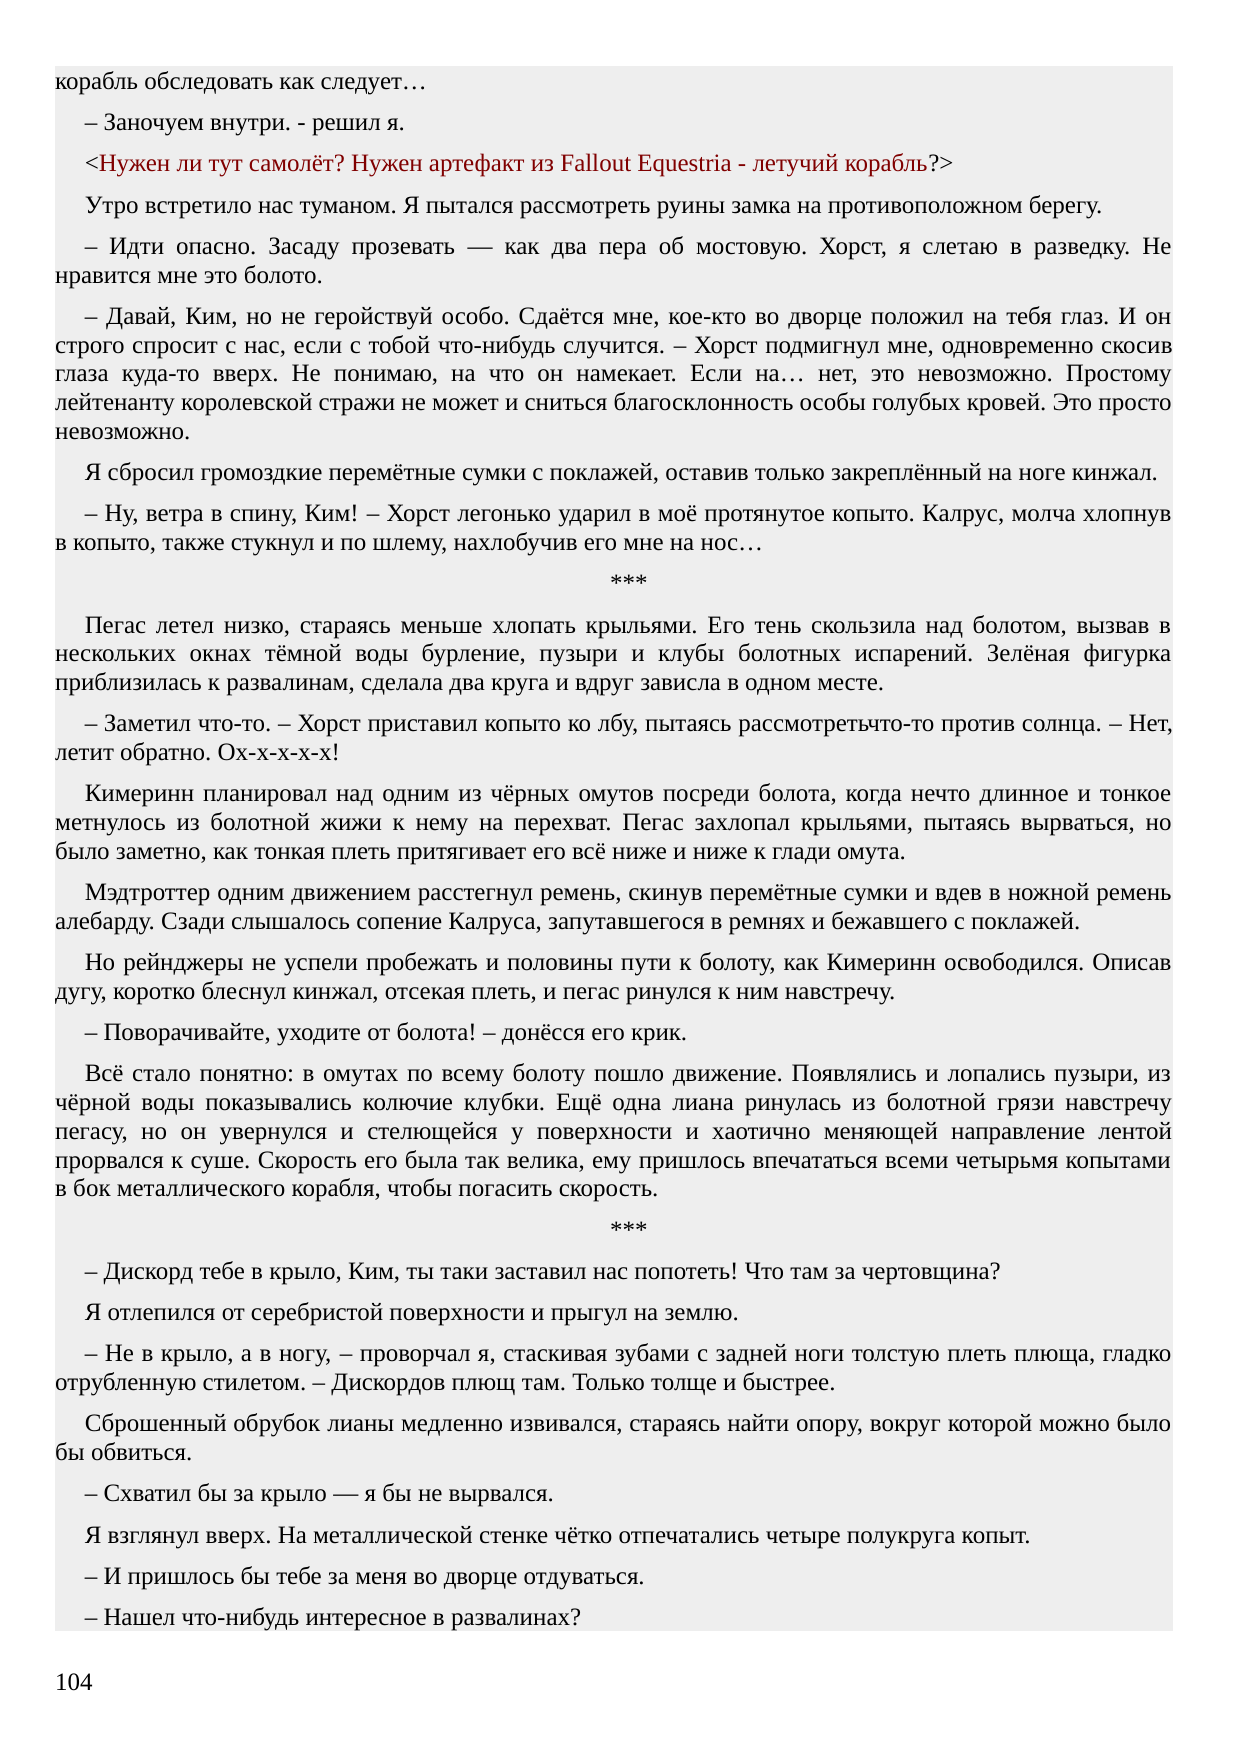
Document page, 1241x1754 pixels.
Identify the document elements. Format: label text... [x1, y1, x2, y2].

text Я взглянул вверх. На металлической стенке чётко отпечатались четыре полукруга копыт. [55, 1520, 1173, 1548]
text Кимеринн планировал над одним из чёрных омутов посреди болота, когда нечто длинное и тонкое метнулось из болотной жижи к нему на перехват. Пегас захлопал крыльями, пытаясь вырваться, но было заметно, как тонкая плеть притягивает его всё ниже и ниже к глади омута. [55, 778, 1173, 865]
text – Нашел что-нибудь интересное в развалинах? [55, 1602, 1173, 1631]
text *** [55, 1215, 1173, 1243]
text корабль обследовать как следует… [55, 66, 1173, 95]
text – Давай, Ким, но не геройствуй особо. Сдаётся мне, кое-кто во дворце положил на тебя глаз. И он строго спросит с нас, если с тобой что-нибудь случится. – Хорст подмигнул мне, одновременно скосив глаза куда-то вверх. Не понимаю, на что он намекает. Если на… нет, это невозможно. Простому лейтенанту королевской стражи не может и сниться благосклонность особы голубых кровей. Это просто невозможно. [55, 301, 1173, 445]
text Сброшенный обрубок лианы медленно извивался, стараясь найти опору, вокруг которой можно было бы обвиться. [55, 1408, 1173, 1466]
text – Схватил бы за крыло — я бы не вырвался. [55, 1478, 1173, 1507]
text – Поворачивайте, уходите от болота! – донёсся его крик. [55, 1017, 1173, 1046]
text – Заметил что-то. – Хорст приставил копыто ко лбу, пытаясь рассмотретьчто-то против солнца. – Нет, летит обратно. Ох-х-х-х-х! [55, 708, 1173, 766]
text – Заночуем внутри. - решил я. [55, 107, 1173, 136]
text – И пришлось бы тебе за меня во дворце отдуваться. [55, 1561, 1173, 1590]
text Утро встретило нас туманом. Я пытался рассмотреть руины замка на противоположном берегу. [55, 190, 1173, 218]
text Пегас летел низко, стараясь меньше хлопать крыльями. Его тень скользила над болотом, вызвав в нескольких окнах тёмной воды бурление, пузыри и клубы болотных испарений. Зелёная фигурка приблизилась к развалинам, сделала два круга и вдруг зависла в одном месте. [55, 610, 1173, 696]
text Я сбросил громоздкие перемётные сумки с поклажей, оставив только закреплённый на ноге кинжал. [55, 457, 1173, 486]
text – Не в крыло, а в ногу, – проворчал я, стаскивая зубами с задней ноги толстую плеть плюща, гладко отрубленную стилетом. – Дискордов плющ там. Только толще и быстрее. [55, 1338, 1173, 1396]
text Мэдтроттер одним движением расстегнул ремень, скинув перемётные сумки и вдев в ножной ремень алебарду. Сзади слышалось сопение Калруса, запутавшегося в ремнях и бежавшего с поклажей. [55, 877, 1173, 935]
text – Дискорд тебе в крыло, Ким, ты таки заставил нас попотеть! Что там за чертовщина? [55, 1256, 1173, 1285]
text Но рейнджеры не успели пробежать и половины пути к болоту, как Кимеринн освободился. Описав дугу, коротко блеснул кинжал, отсекая плеть, и пегас ринулся к ним навстречу. [55, 947, 1173, 1005]
text – Ну, ветра в спину, Ким! – Хорст легонько ударил в моё протянутое копыто. Калрус, молча хлопнув в копыто, также стукнул и по шлему, нахлобучив его мне на нос… [55, 498, 1173, 556]
text *** [55, 568, 1173, 597]
text Я отлепился от серебристой поверхности и прыгул на землю. [55, 1297, 1173, 1326]
text – Идти опасно. Засаду прозевать — как два пера об мостовую. Хорст, я слетаю в разведку. Не нравится мне это болото. [55, 231, 1173, 288]
text <Нужен ли тут самолёт? Нужен артефакт из Fallout Equestria - летучий корабль?> [55, 148, 1173, 177]
text Всё стало понятно: в омутах по всему болоту пошло движение. Появлялись и лопались пузыри, из чёрной воды показывались колючие клубки. Ещё одна лиана ринулась из болотной грязи навстречу пегасу, но он увернулся и стелющейся у поверхности и хаотично меняющей направление лентой прорвался к суше. Скорость его была так велика, ему пришлось впечататься всеми четырьмя копытами в бок металлического корабля, чтобы погасить скорость. [55, 1058, 1173, 1202]
